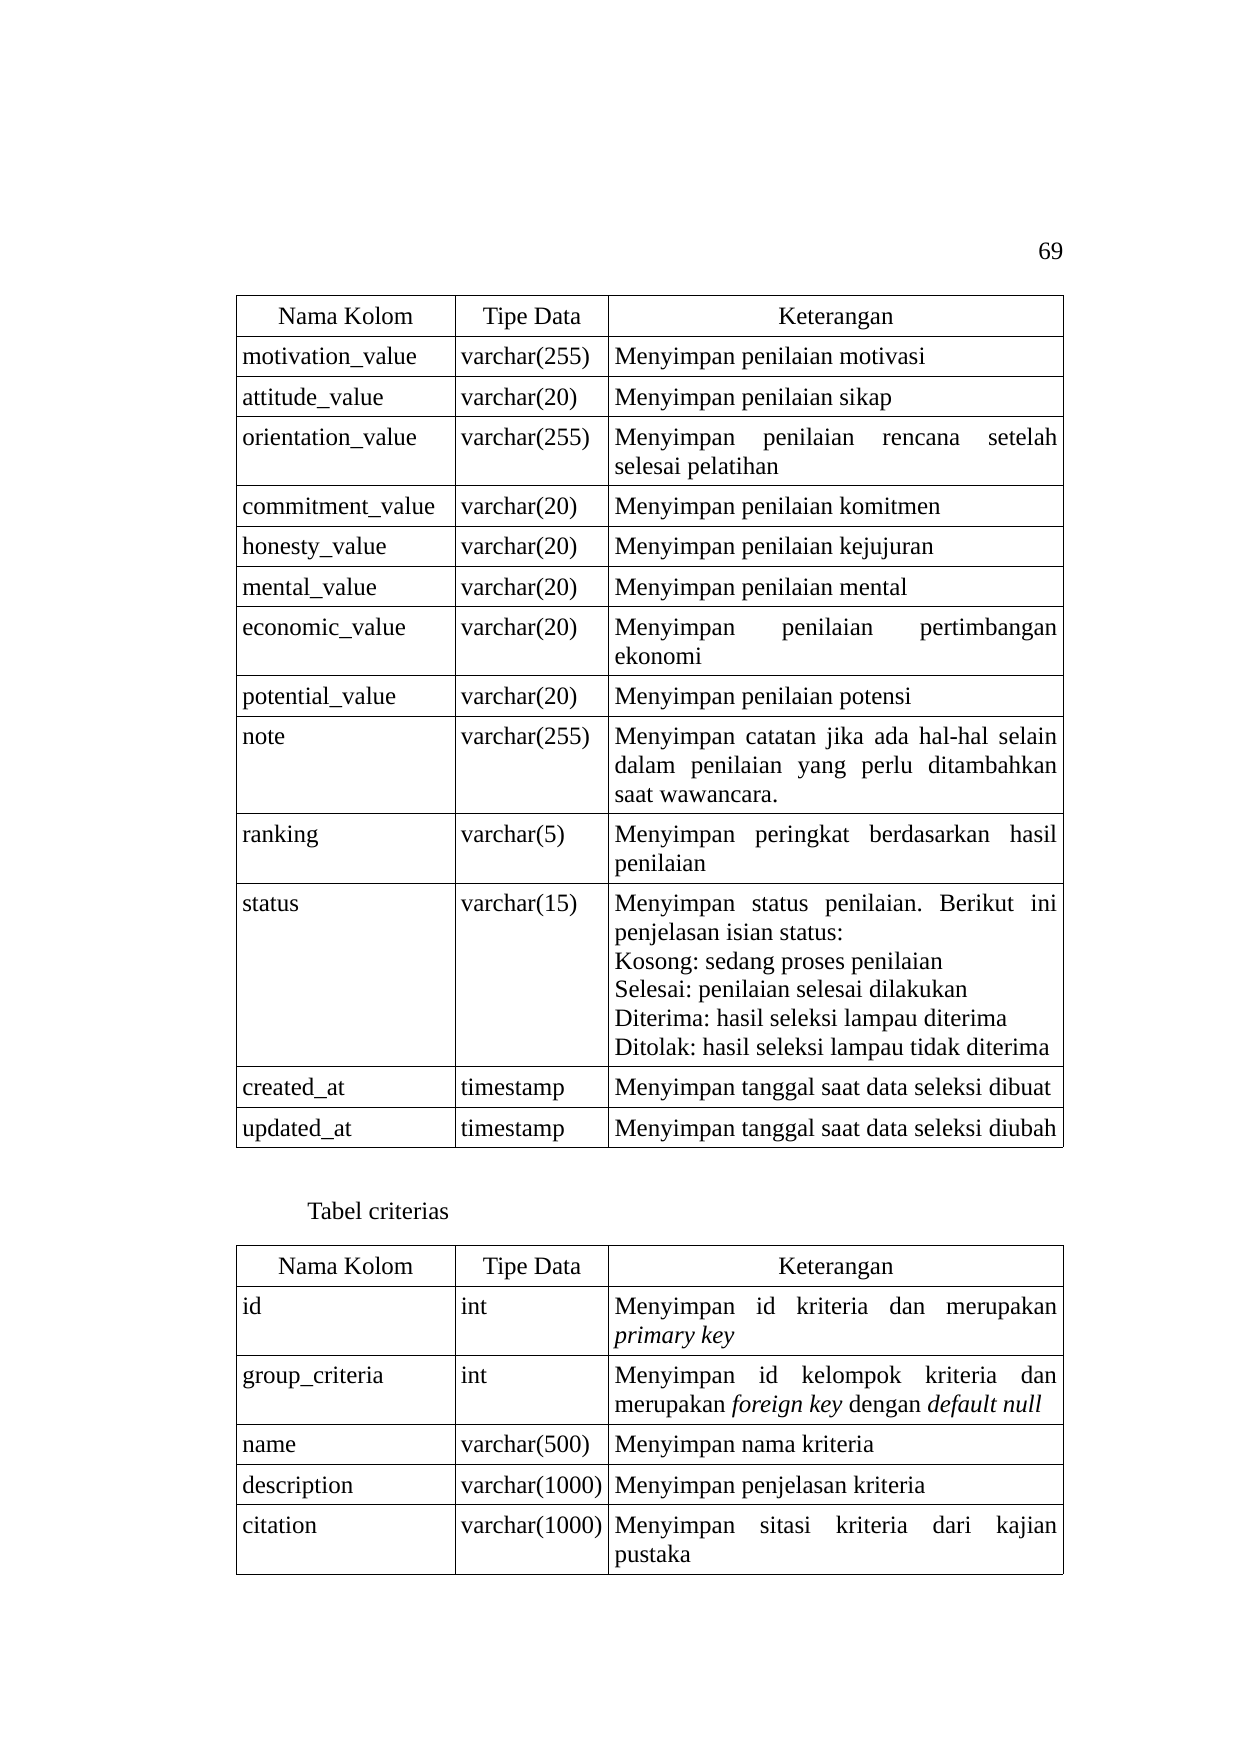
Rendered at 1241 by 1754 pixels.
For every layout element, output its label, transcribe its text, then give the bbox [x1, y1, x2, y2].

table_header Nama Kolom [237, 1246, 455, 1286]
table_cell varchar(500) [456, 1425, 608, 1464]
table_cell commitment_value [237, 486, 455, 526]
table_cell citation [237, 1505, 455, 1573]
table_cell created_at [237, 1067, 455, 1107]
table_cell varchar(255) [456, 337, 608, 376]
table_cell varchar(20) [456, 676, 608, 716]
table_cell int [456, 1287, 608, 1355]
table_cell Menyimpan penilaian sikap [609, 377, 1063, 416]
table_cell Menyimpan id kelompok kriteria dan merupakan foreign key dengan default null [609, 1356, 1063, 1424]
table_cell timestamp [456, 1067, 608, 1107]
table_cell Menyimpan penilaian mental [609, 567, 1063, 606]
table_cell description [237, 1465, 455, 1504]
table_cell mental_value [237, 567, 455, 606]
table_cell varchar(20) [456, 486, 608, 526]
table_cell Menyimpan sitasi kriteria dari kajian pustaka [609, 1505, 1063, 1573]
table_cell varchar(20) [456, 527, 608, 566]
table_cell attitude_value [237, 377, 455, 416]
table_cell status [237, 884, 455, 1066]
table_cell note [237, 717, 455, 813]
table_cell Menyimpan penilaian komitmen [609, 486, 1063, 526]
table_cell varchar(255) [456, 417, 608, 485]
table_cell Menyimpan penilaian motivasi [609, 337, 1063, 376]
table_cell Menyimpan peringkat berdasarkan hasil penilaian [609, 814, 1063, 882]
table_cell varchar(5) [456, 814, 608, 882]
table_cell varchar(255) [456, 717, 608, 813]
table_cell ranking [237, 814, 455, 882]
table_cell orientation_value [237, 417, 455, 485]
table_cell economic_value [237, 607, 455, 675]
table_cell honesty_value [237, 527, 455, 566]
table_cell varchar(1000) [456, 1465, 608, 1504]
table_cell Menyimpan nama kriteria [609, 1425, 1063, 1464]
table_header Nama Kolom [237, 296, 455, 336]
table_cell Menyimpan penilaian pertimbangan ekonomi [609, 607, 1063, 675]
table_cell varchar(15) [456, 884, 608, 1066]
table_cell Menyimpan catatan jika ada hal-hal selain dalam penilaian yang perlu ditambahkan saat wawancara. [609, 717, 1063, 813]
table_cell Menyimpan tanggal saat data seleksi dibuat [609, 1067, 1063, 1107]
table_cell Menyimpan penilaian rencana setelah selesai pelatihan [609, 417, 1063, 485]
table_cell group_criteria [237, 1356, 455, 1424]
table_cell updated_at [237, 1108, 455, 1147]
table_cell potential_value [237, 676, 455, 716]
table_cell id [237, 1287, 455, 1355]
table_cell name [237, 1425, 455, 1464]
text Tabel criterias [236, 1196, 1063, 1225]
table_header Keterangan [609, 1246, 1063, 1286]
table_cell Menyimpan tanggal saat data seleksi diubah [609, 1108, 1063, 1147]
table_cell varchar(20) [456, 377, 608, 416]
table_cell timestamp [456, 1108, 608, 1147]
table_cell Menyimpan id kriteria dan merupakan primary key [609, 1287, 1063, 1355]
table_cell varchar(1000) [456, 1505, 608, 1573]
table_header Tipe Data [456, 296, 608, 336]
table_cell varchar(20) [456, 607, 608, 675]
table_cell Menyimpan penjelasan kriteria [609, 1465, 1063, 1504]
table_cell motivation_value [237, 337, 455, 376]
table_cell varchar(20) [456, 567, 608, 606]
table_cell Menyimpan penilaian potensi [609, 676, 1063, 716]
table_header Keterangan [609, 296, 1063, 336]
table_cell Menyimpan penilaian kejujuran [609, 527, 1063, 566]
table_header Tipe Data [456, 1246, 608, 1286]
table_cell Menyimpan status penilaian. Berikut ini penjelasan isian status: Kosong: sedang proses penilaian Selesai: penilaian selesai dilakukan Diterima: hasil seleksi lampau diterima Ditolak: hasil seleksi lampau tidak diterima [609, 884, 1063, 1066]
table_cell int [456, 1356, 608, 1424]
